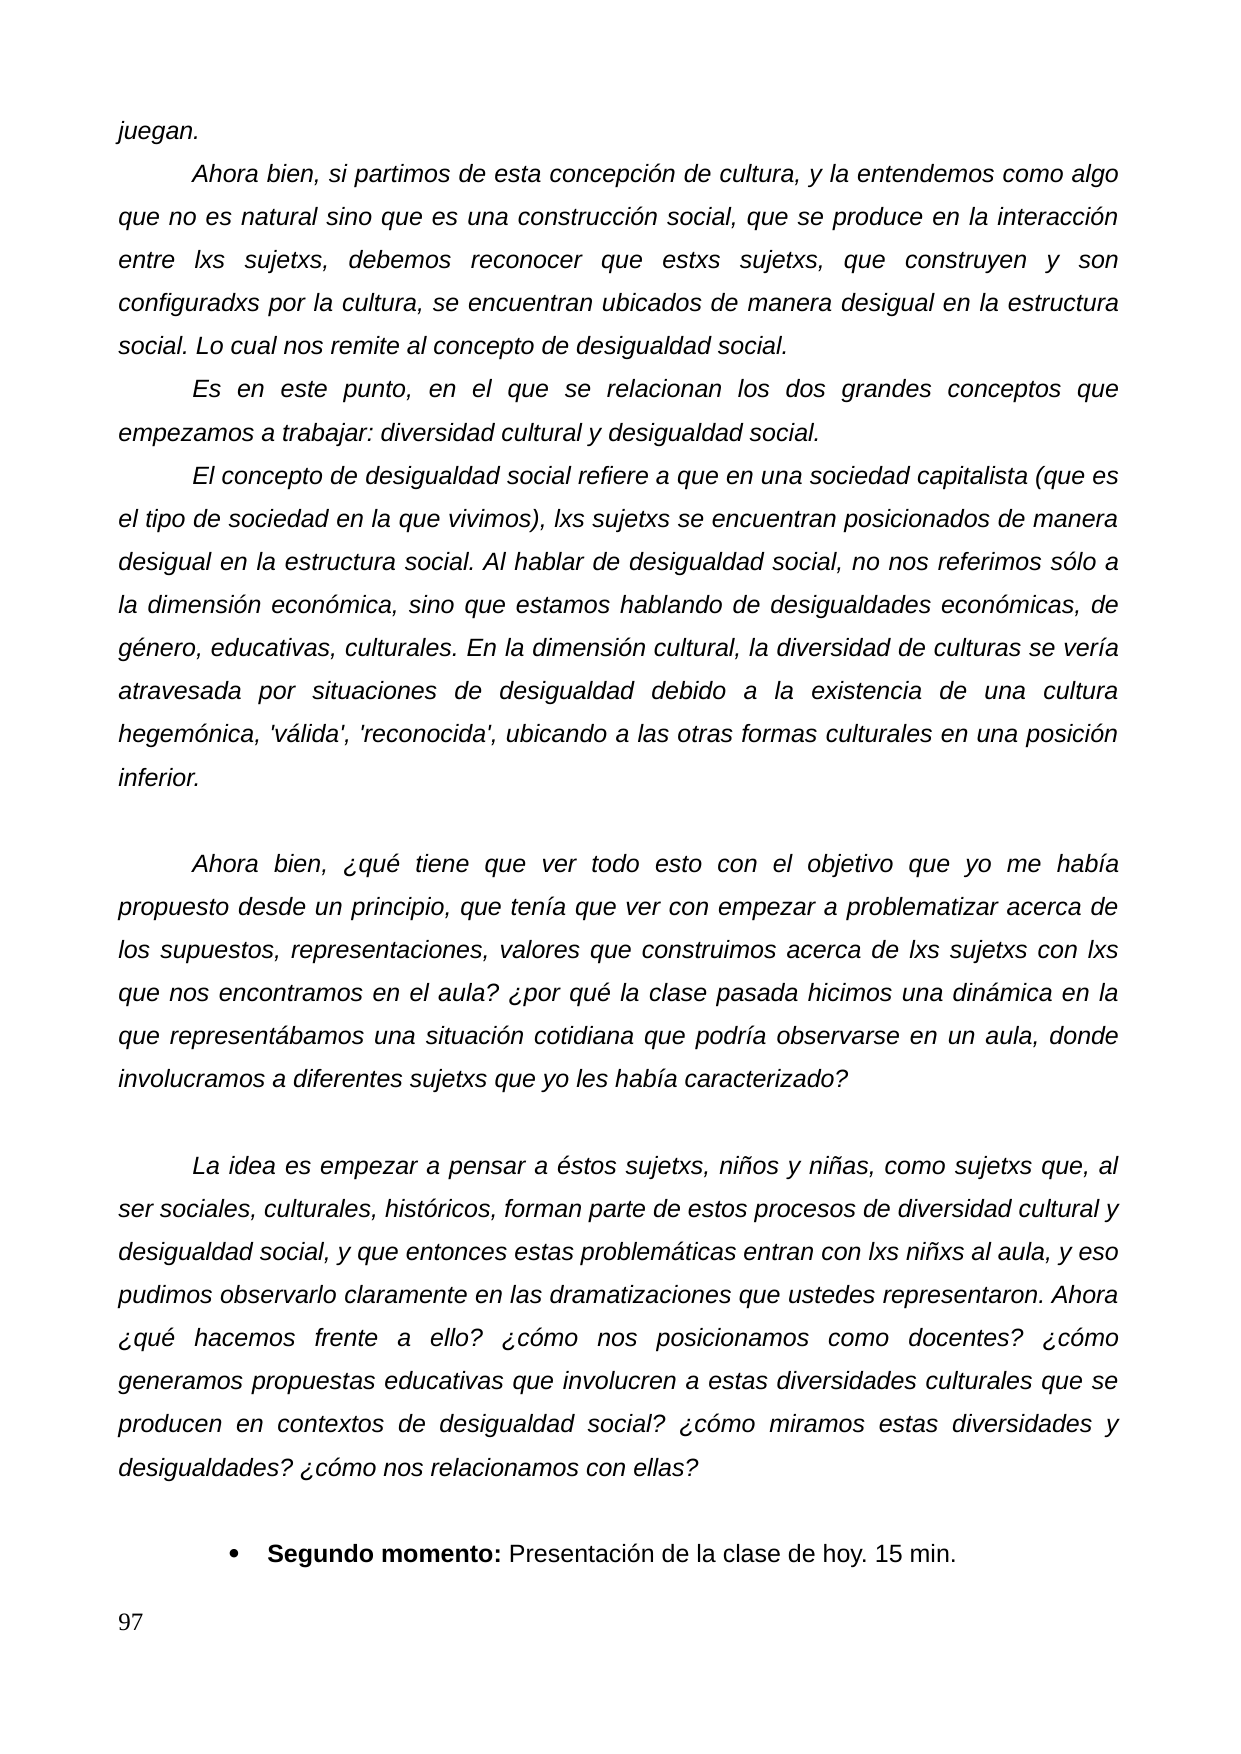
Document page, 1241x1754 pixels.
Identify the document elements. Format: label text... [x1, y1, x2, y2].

text juegan. [118, 116, 1123, 144]
text La idea es empezar a pensar a éstos sujetxs, niños y niñas, como sujetxs que, al ser sociales, culturales, históricos, forman parte de estos procesos de diversidad cultural y desigualdad social, y que entonces estas problemáticas entran con lxs niñxs al aula, y eso pudimos observarlo claramente en las dramatizaciones que ustedes representaron. Ahora ¿qué hacemos frente a ello? ¿cómo nos posicionamos como docentes? ¿cómo generamos propuestas educativas que involucren a estas diversidades culturales que se producen en contextos de desigualdad social? ¿cómo miramos estas diversidades y desigualdades? ¿cómo nos relacionamos con ellas? [118, 1151, 1123, 1481]
text Ahora bien, ¿qué tiene que ver todo esto con el objetivo que yo me había propuesto desde un principio, que tenía que ver con empezar a problematizar acerca de los supuestos, representaciones, valores que construimos acerca de lxs sujetxs con lxs que nos encontramos en el aula? ¿por qué la clase pasada hicimos una dinámica en la que representábamos una situación cotidiana que podría observarse en un aula, donde involucramos a diferentes sujetxs que yo les había caracterizado? [118, 849, 1123, 1093]
list Segundo momento: Presentación de la clase de hoy. 15 min. [229, 1539, 1123, 1568]
text Es en este punto, en el que se relacionan los dos grandes conceptos que empezamos a trabajar: diversidad cultural y desigualdad social. [118, 374, 1123, 446]
text El concepto de desigualdad social refiere a que en una sociedad capitalista (que es el tipo de sociedad en la que vivimos), lxs sujetxs se encuentran posicionados de manera desigual en la estructura social. Al hablar de desigualdad social, no nos referimos sólo a la dimensión económica, sino que estamos hablando de desigualdades económicas, de género, educativas, culturales. En la dimensión cultural, la diversidad de culturas se vería atravesada por situaciones de desigualdad debido a la existencia de una cultura hegemónica, 'válida', 'reconocida', ubicando a las otras formas culturales en una posición inferior. [118, 461, 1123, 791]
text Ahora bien, si partimos de esta concepción de cultura, y la entendemos como algo que no es natural sino que es una construcción social, que se produce en la interacción entre lxs sujetxs, debemos reconocer que estxs sujetxs, que construyen y son configuradxs por la cultura, se encuentran ubicados de manera desigual en la estructura social. Lo cual nos remite al concepto de desigualdad social. [118, 159, 1123, 360]
